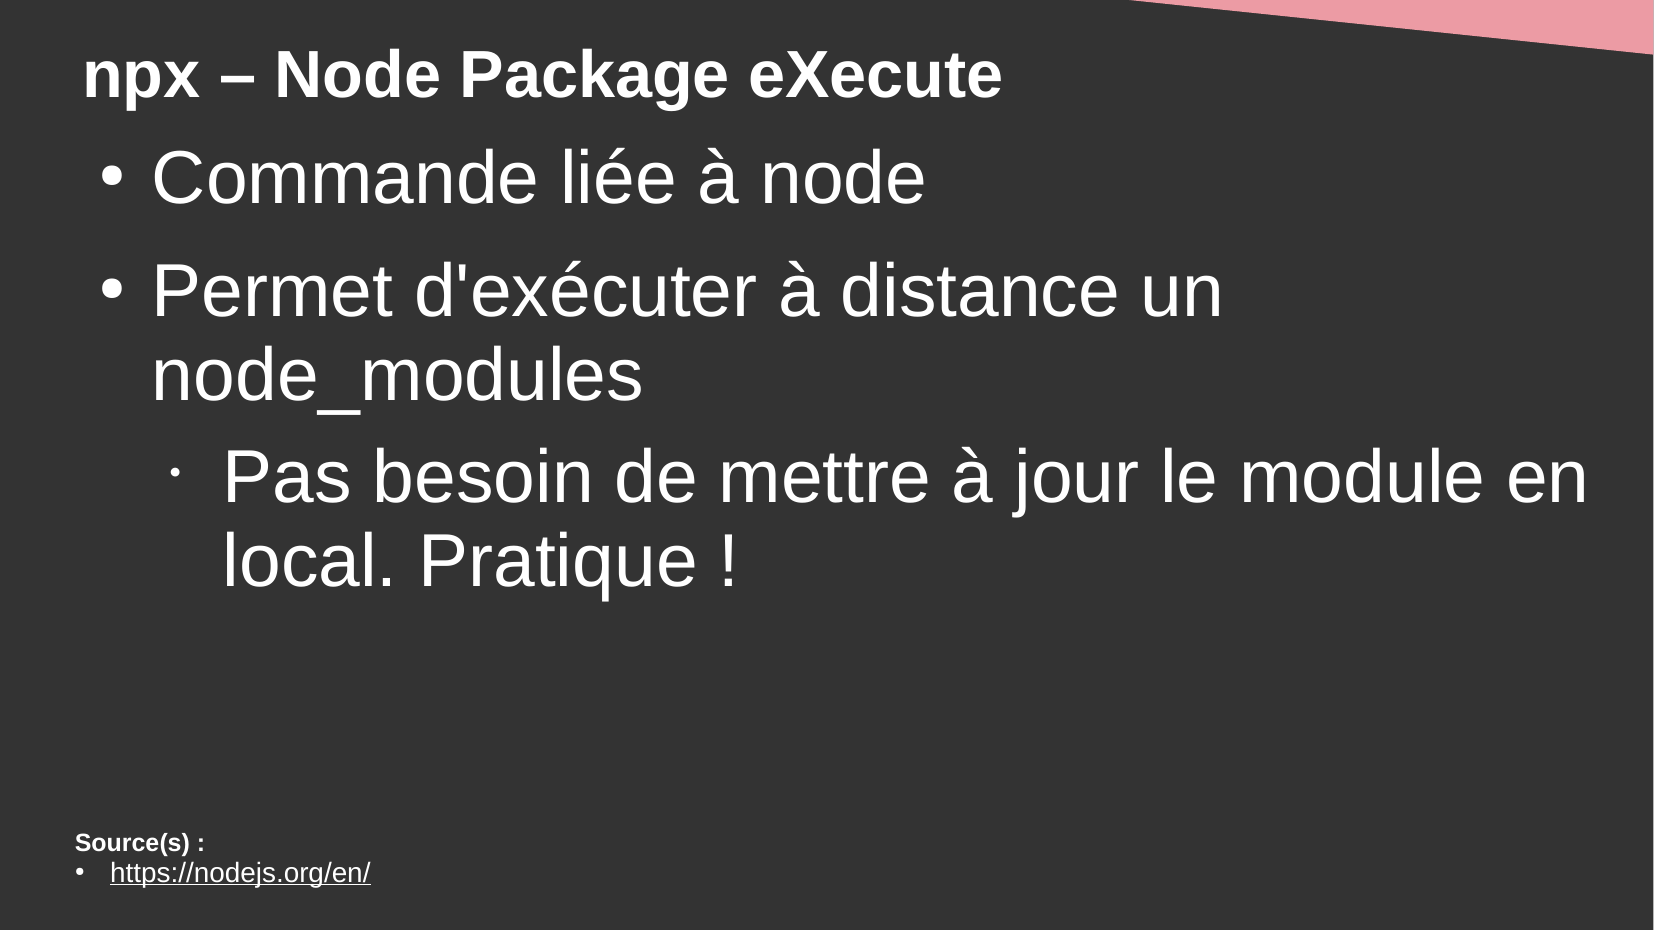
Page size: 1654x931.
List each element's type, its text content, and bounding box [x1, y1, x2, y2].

text_box [1129, 0, 1654, 55]
title npx – Node Package eXecute [82, 37, 1571, 114]
text_box Source(s) : https://nodejs.org/en/ [60, 821, 709, 906]
list Commande liée à node Permet d'exécuter à distance un node_modules Pas besoin de mettre à jour le module en local. Pratique ! [80, 135, 1619, 780]
